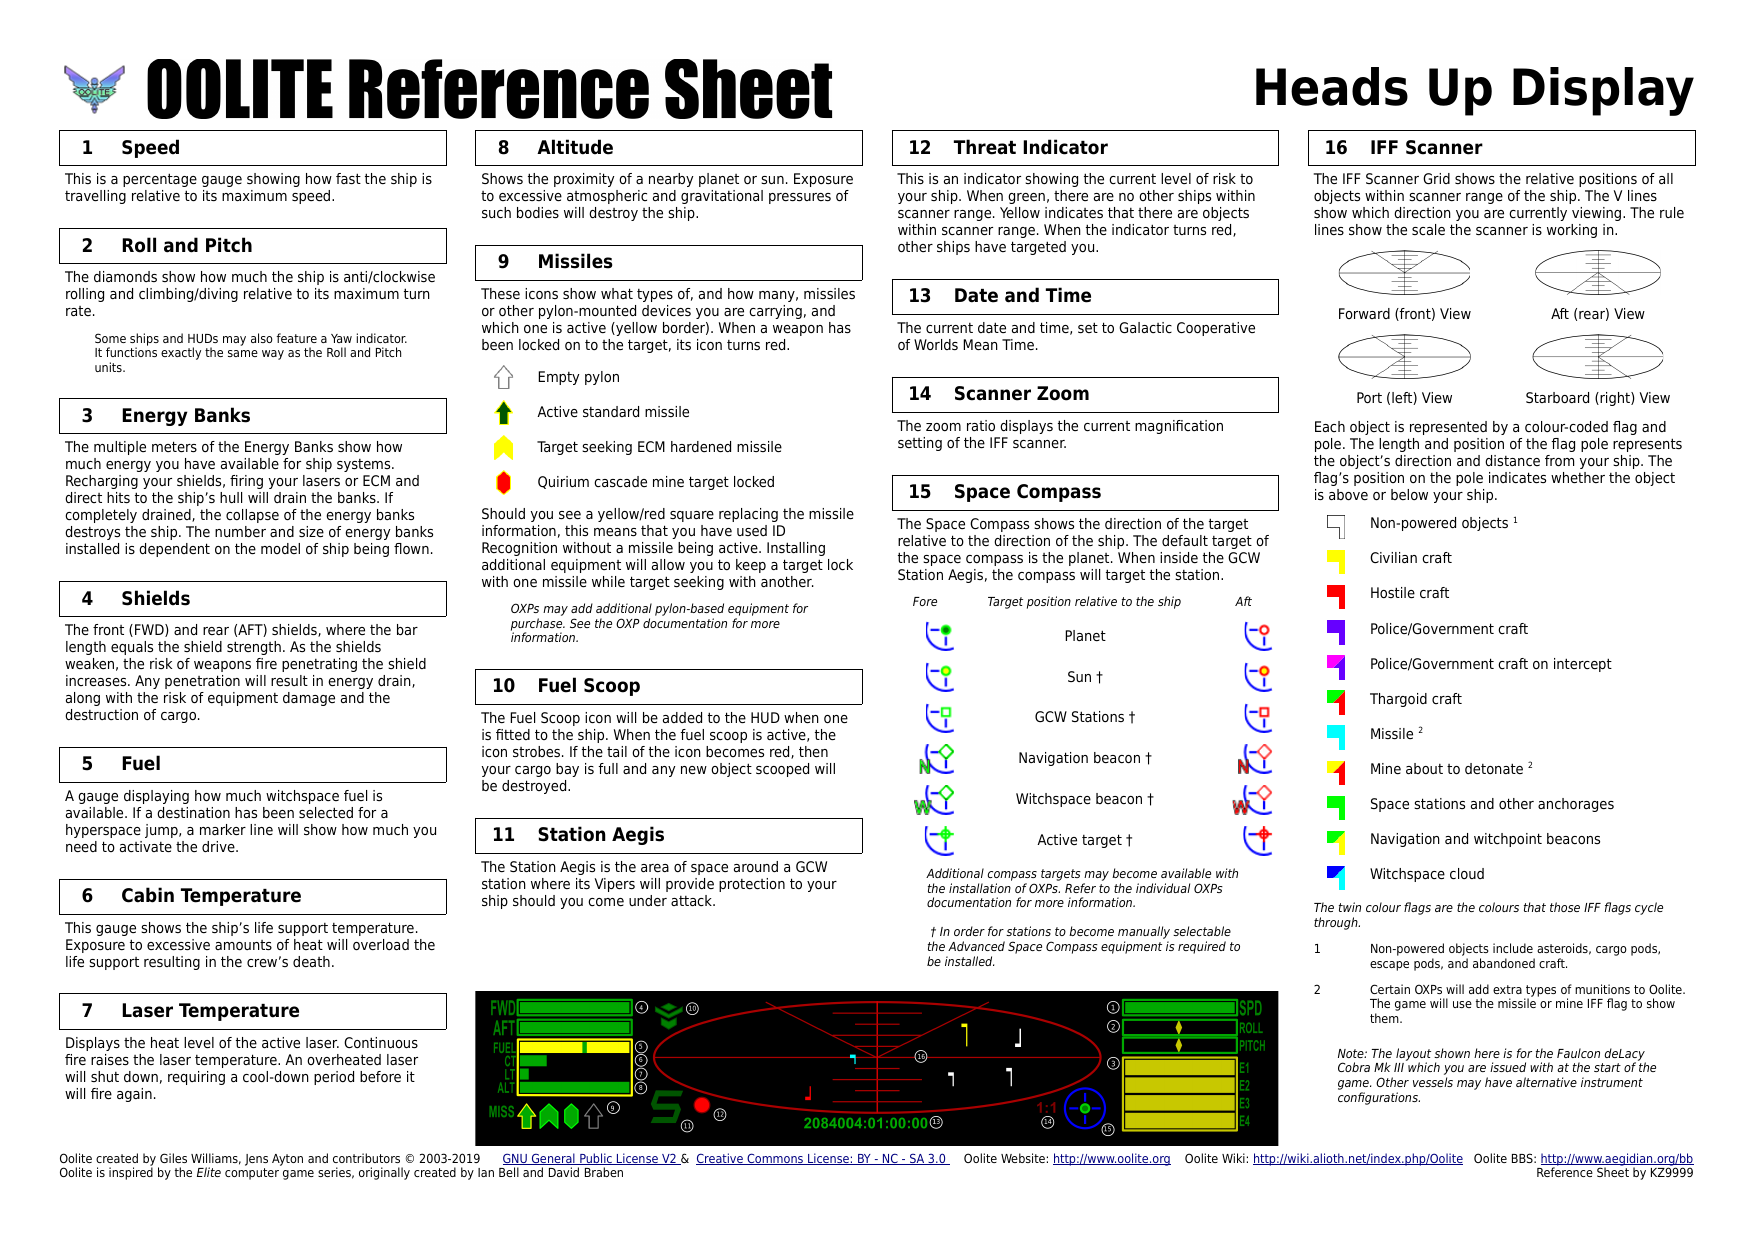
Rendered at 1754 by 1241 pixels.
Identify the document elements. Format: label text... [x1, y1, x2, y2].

table_cell Some ships and HUDs may also feature a Yaw indicator. It functions exactly the same way as the Roll and Pitch units. [59, 326, 446, 381]
picture [919, 744, 955, 774]
picture [496, 470, 511, 495]
table_header 16 [1309, 131, 1364, 165]
picture [147, 59, 833, 119]
table_cell Planet [960, 616, 1210, 656]
table_cell [892, 698, 960, 738]
table_cell Missile 2 [1364, 720, 1695, 755]
table_cell Witchspace cloud [1364, 861, 1695, 896]
table_cell [1308, 329, 1501, 385]
table_cell [1210, 820, 1278, 861]
table_cell [1308, 650, 1364, 685]
table_header 1 [60, 131, 115, 165]
picture [1327, 831, 1345, 855]
table_header Fuel Scoop [532, 670, 862, 704]
table_header 3 [60, 399, 115, 433]
table_cell [892, 738, 960, 779]
picture [475, 991, 1279, 1146]
table_cell Displays the heat level of the active laser. Continuous fire raises the laser temperature. An overheated laser will shut down, requiring a cool-down period before it will fire again. [59, 1030, 446, 1108]
table_cell [475, 395, 532, 430]
picture [1327, 866, 1345, 890]
picture [1327, 550, 1345, 574]
picture [1244, 621, 1273, 651]
table_header Missiles [532, 246, 862, 280]
table_cell Aft (rear) View [1501, 301, 1695, 329]
table_cell Non-powered objects include asteroids, cargo pods, escape pods, and abandoned craft. [1364, 936, 1695, 977]
table_header 8 [476, 131, 532, 165]
picture [914, 785, 955, 815]
table_cell [1210, 738, 1278, 779]
table_cell Certain OXPs will add extra types of munitions to Oolite. The game will use the missile or mine IFF flag to show them. [1364, 977, 1695, 1032]
table_cell 2 [1308, 977, 1364, 1032]
table_header 10 [476, 670, 532, 704]
table_header Space Compass [948, 476, 1278, 510]
table_cell This gauge shows the ship’s life support temperature. Exposure to excessive amounts of heat will overload the life support resulting in the crew’s death. [59, 915, 446, 976]
picture [1238, 744, 1273, 774]
table_cell Shows the proximity of a nearby planet or sun. Exposure to excessive atmospheric and gravitational pressures of such bodies will destroy the ship. [475, 166, 862, 228]
table_header 13 [893, 280, 948, 314]
table_cell Sun † [960, 656, 1210, 697]
picture [1338, 250, 1470, 295]
table_cell Space stations and other anchorages [1364, 790, 1695, 825]
table_cell [1308, 545, 1364, 580]
picture [926, 621, 955, 651]
table_cell The front (FWD) and rear (AFT) shields, where the bar length equals the shield strength. As the shields weaken, the risk of weapons fire penetrating the shield increases. Any penetration will result in energy drain, along with the risk of equipment damage and the destruction of cargo. [59, 617, 446, 729]
table_cell Target seeking ECM hardened missile [532, 430, 862, 465]
table_cell [1210, 779, 1278, 820]
table_cell Starboard (right) View [1501, 385, 1695, 413]
table_cell Navigation and witchpoint beacons [1364, 825, 1695, 861]
table_cell The zoom ratio displays the current magnification setting of the IFF scanner. [892, 413, 1278, 458]
table_header Laser Temperature [115, 994, 446, 1029]
table_cell [1308, 615, 1364, 650]
table_cell These icons show what types of, and how many, missiles or other pylon-mounted devices you are carrying, and which one is active (yellow border). When a weapon has been locked on to the target, its icon turns red. [475, 281, 862, 360]
table_cell Thargoid craft [1364, 685, 1695, 720]
table_cell The multiple meters of the Energy Banks show how much energy you have available for ship systems. Recharging your shields, firing your lasers or ECM and direct hits to the ship’s hull will drain the banks. If completely drained, the collapse of the energy banks destroys the ship. The number and size of energy banks installed is dependent on the model of ship being flown. [59, 434, 446, 564]
table_cell 1 [1308, 936, 1364, 977]
table_cell Forward (front) View [1308, 301, 1501, 329]
table_cell [892, 779, 960, 820]
table_cell [892, 616, 960, 656]
table_header Cabin Temperature [115, 880, 446, 914]
table_cell This is an indicator showing the current level of risk to your ship. When green, there are no other ships within scanner range. Yellow indicates that there are objects within scanner range. When the indicator turns red, other ships have targeted you. [892, 166, 1278, 262]
table_header 7 [60, 994, 115, 1029]
table_header 2 [60, 229, 115, 263]
table_cell A gauge displaying how much witchspace fuel is available. If a destination has been selected for a hyperspace jump, a marker line will show how much you need to activate the drive. [59, 783, 446, 861]
picture [61, 56, 128, 122]
table_header Roll and Pitch [115, 229, 446, 263]
table_cell The Fuel Scoop icon will be added to the HUD when one is fitted to the ship. When the fuel scoop is active, the icon strobes. If the tail of the icon becomes red, then your cargo bay is full and any new object scooped will be destroyed. [475, 705, 862, 801]
table_cell [1308, 790, 1364, 825]
table_header 14 [893, 378, 948, 412]
table_cell Aft [1210, 590, 1278, 616]
picture [1243, 826, 1273, 856]
table_cell Active standard missile [532, 395, 862, 430]
picture [1327, 585, 1345, 609]
table_cell [475, 465, 532, 500]
table_cell [1308, 245, 1501, 301]
table_cell Should you see a yellow/red square replacing the missile information, this means that you have used ID Recognition without a missile being active. Installing additional equipment will allow you to keep a target lock with one missile while target seeking with another. [475, 500, 862, 596]
table_cell Non-powered objects 1 [1364, 510, 1695, 544]
table_cell Each object is represented by a colour-coded flag and pole. The length and position of the flag pole represents the object’s direction and distance from your ship. The flag’s position on the pole indicates whether the object is above or below your ship. [1308, 413, 1695, 509]
picture [1532, 334, 1664, 379]
table_cell [1308, 510, 1364, 544]
table_header 12 [893, 131, 948, 165]
table_cell Quirium cascade mine target locked [532, 465, 862, 500]
text Note: The layout shown here is for the Faulcon deLacy Cobra Mk III which you are issued with at the start of the game. Other vessels may have alternative instrument configurations. [1337, 1047, 1665, 1105]
picture [1535, 250, 1661, 295]
table_cell [1308, 755, 1364, 790]
picture [494, 435, 513, 460]
table_header 11 [476, 819, 532, 853]
table_cell The twin colour flags are the colours that those IFF flags cycle through. [1308, 896, 1695, 936]
picture [926, 662, 955, 692]
table_cell [892, 820, 960, 861]
picture [493, 365, 514, 389]
table_cell [1308, 720, 1364, 755]
table_cell OXPs may add additional pylon-based equipment for purchase. See the OXP documentation for more information. [475, 596, 862, 652]
table_cell The Space Compass shows the direction of the target relative to the direction of the ship. The default target of the space compass is the planet. When inside the GCW Station Aegis, the compass will target the station. [892, 511, 1278, 589]
table_cell GCW Stations † [960, 698, 1210, 738]
table_cell Active target † [960, 820, 1210, 861]
table_header Energy Banks [115, 399, 446, 433]
table_cell The Station Aegis is the area of space around a GCW station where its Vipers will provide protection to your ship should you come under attack. [475, 854, 862, 915]
table_cell Additional compass targets may become available with the installation of OXPs. Refer to the individual OXPs documentation for more information. † In order for stations to become manually selectable the Advanced Space Compass equipment is required to be installed. [892, 861, 1278, 975]
table_cell The current date and time, set to Galactic Cooperative of Worlds Mean Time. [892, 315, 1278, 360]
table_cell Fore [892, 590, 960, 616]
table_cell Empty pylon [532, 360, 862, 395]
table_header Threat Indicator [948, 131, 1278, 165]
table_header 15 [893, 476, 948, 510]
picture [1232, 785, 1273, 815]
table_cell [1308, 861, 1364, 896]
table_header Altitude [532, 131, 862, 165]
picture [1244, 703, 1273, 733]
table_cell [1308, 825, 1364, 861]
table_cell [475, 360, 532, 395]
picture [924, 826, 955, 856]
picture [926, 703, 955, 733]
table_cell Police/Government craft [1364, 615, 1695, 650]
table_header 9 [476, 246, 532, 280]
table_cell [892, 656, 960, 697]
picture [1338, 334, 1471, 379]
table_cell Witchspace beacon † [960, 779, 1210, 820]
table_header 5 [60, 748, 115, 782]
table_cell [1210, 698, 1278, 738]
picture [1327, 796, 1345, 820]
picture [1327, 725, 1345, 750]
picture [1244, 662, 1273, 692]
picture [1327, 690, 1345, 715]
picture [1327, 655, 1345, 680]
table_header 4 [60, 582, 115, 616]
table_header Scanner Zoom [948, 378, 1278, 412]
table_cell [1210, 616, 1278, 656]
table_cell Civilian craft [1364, 545, 1695, 580]
picture [1327, 620, 1345, 645]
table_cell Hostile craft [1364, 580, 1695, 615]
table_header Speed [115, 131, 446, 165]
table_cell The IFF Scanner Grid shows the relative positions of all objects within scanner range of the ship. The V lines show which direction you are currently viewing. The rule lines show the scale the scanner is working in. [1308, 166, 1695, 245]
table_header 6 [60, 880, 115, 914]
table_cell Port (left) View [1308, 385, 1501, 413]
table_header IFF Scanner [1364, 131, 1695, 165]
picture [494, 400, 513, 425]
table_cell [1501, 329, 1695, 385]
table_cell This is a percentage gauge showing how fast the ship is travelling relative to its maximum speed. [59, 166, 446, 211]
table_cell [1210, 656, 1278, 697]
table_header Fuel [115, 748, 446, 782]
table_header Date and Time [948, 280, 1278, 314]
table_cell [1308, 580, 1364, 615]
table_cell [475, 430, 532, 465]
table_cell Target position relative to the ship [960, 590, 1210, 616]
table_cell [1501, 245, 1695, 301]
table_cell The diamonds show how much the ship is anti/clockwise rolling and climbing/diving relative to its maximum turn rate. [59, 264, 446, 326]
table_cell Police/Government craft on intercept [1364, 650, 1695, 685]
table_header Shields [115, 582, 446, 616]
table_header Station Aegis [532, 819, 862, 853]
picture [1327, 515, 1345, 539]
picture [1327, 761, 1345, 785]
table_cell [1308, 685, 1364, 720]
table_cell Navigation beacon † [960, 738, 1210, 779]
table_cell Mine about to detonate 2 [1364, 755, 1695, 790]
